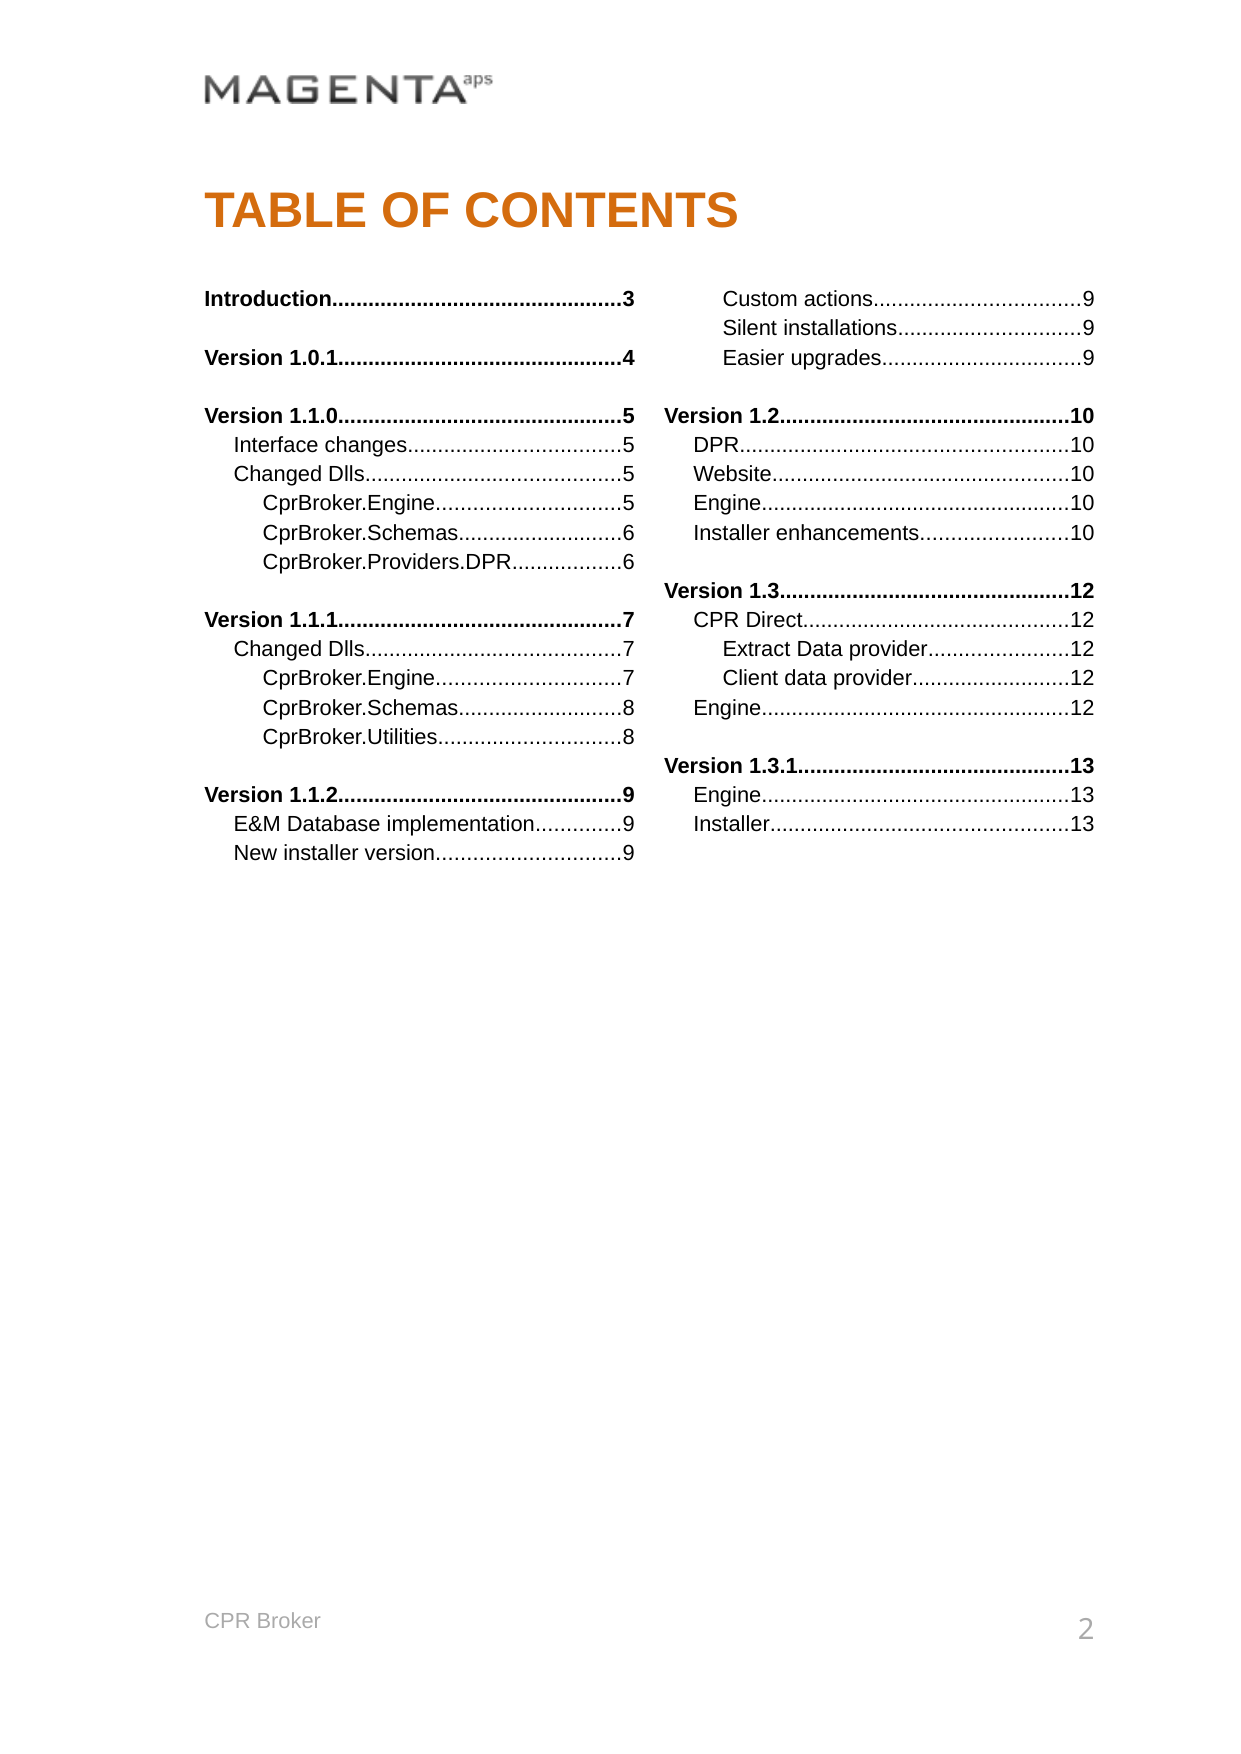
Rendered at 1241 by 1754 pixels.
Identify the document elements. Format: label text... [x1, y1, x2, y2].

text Silent installations 9 [722, 312, 1094, 342]
text Engine 10 [693, 487, 1094, 517]
subtitle Table of Contents [204, 181, 1094, 239]
text CprBroker.Schemas 6 [262, 517, 634, 546]
text Installer 13 [693, 808, 1094, 837]
text Version 1.3.1 13 [664, 750, 1094, 779]
text CprBroker.Providers.DPR 6 [262, 546, 634, 575]
text New installer version 9 [233, 837, 634, 867]
text Changed Dlls 5 [233, 458, 634, 487]
text E&M Database implementation 9 [233, 808, 634, 837]
text Version 1.1.2 9 [204, 779, 634, 808]
text Version 1.1.0 5 [204, 400, 634, 429]
text Engine 12 [693, 692, 1094, 721]
text CprBroker.Utilities 8 [262, 721, 634, 750]
text Website 10 [693, 458, 1094, 487]
text Introduction 3 [204, 283, 634, 312]
text CPR Direct 12 [693, 604, 1094, 633]
text Engine 13 [693, 779, 1094, 808]
text DPR 10 [693, 429, 1094, 458]
text Easier upgrades 9 [722, 342, 1094, 371]
text Version 1.2 10 [664, 400, 1094, 429]
text Version 1.3 12 [664, 575, 1094, 604]
text CprBroker.Engine 5 [262, 487, 634, 517]
text Changed Dlls 7 [233, 633, 634, 662]
text Version 1.0.1 4 [204, 342, 634, 371]
picture [204, 75, 494, 104]
text Installer enhancements 10 [693, 517, 1094, 546]
text CprBroker.Engine 7 [262, 662, 634, 692]
text CprBroker.Schemas 8 [262, 692, 634, 721]
text Extract Data provider 12 [722, 633, 1094, 662]
text Custom actions 9 [722, 283, 1094, 312]
text Interface changes 5 [233, 429, 634, 458]
text Client data provider 12 [722, 662, 1094, 692]
text Version 1.1.1 7 [204, 604, 634, 633]
